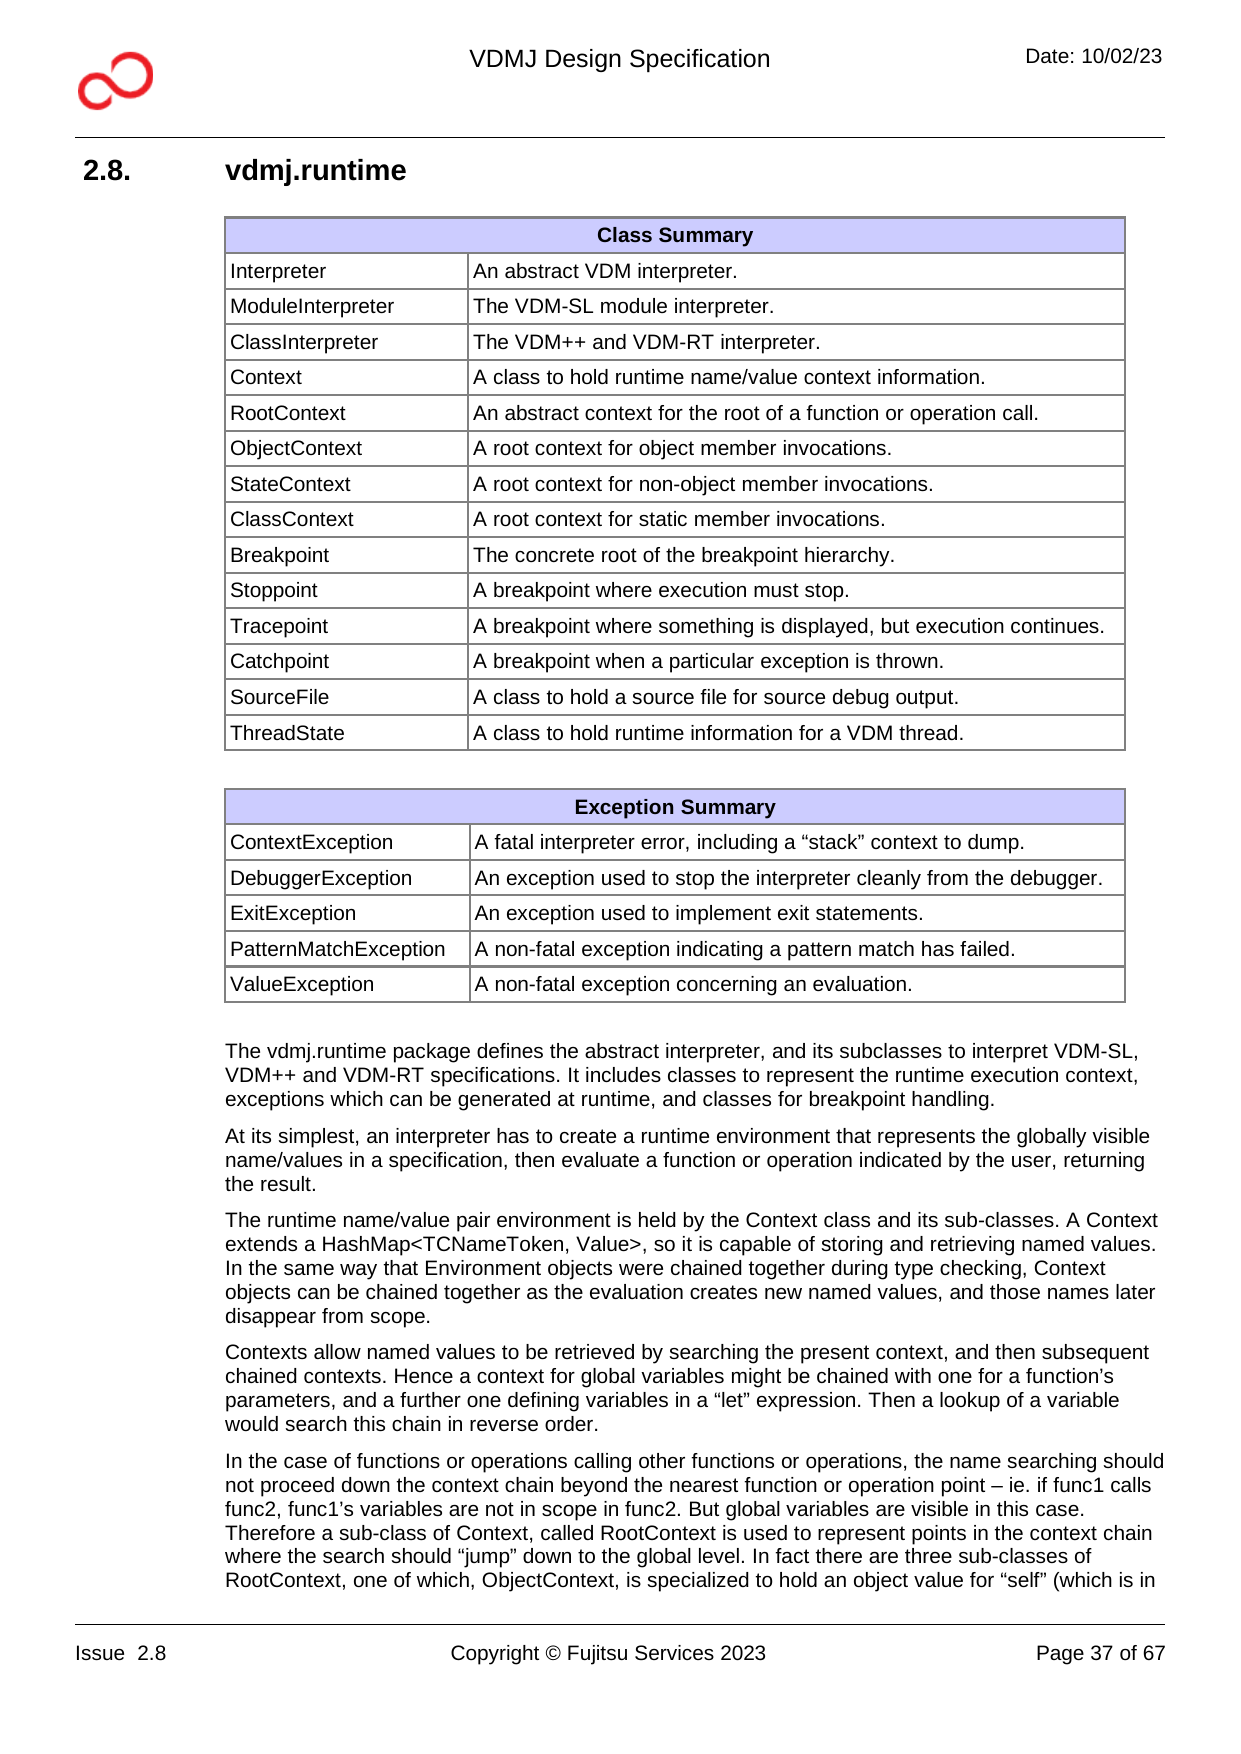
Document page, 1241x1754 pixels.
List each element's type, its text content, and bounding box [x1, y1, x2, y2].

table_header Class Summary [226, 219, 1124, 252]
table_cell A breakpoint when a particular exception is thrown. [469, 645, 1124, 678]
picture [78, 44, 153, 120]
table_cell A fatal interpreter error, including a “stack” context to dump. [471, 825, 1124, 859]
text The runtime name/value pair environment is held by the Context class and its sub-classes. A Context extends a HashMap<TCNameToken, Value>, so it is capable of storing and retrieving named values. In the same way that Environment objects were chained together during type checking, Context objects can be chained together as the evaluation creates new named values, and those names later disappear from scope. [225, 1208, 1165, 1328]
text In the case of functions or operations calling other functions or operations, the name searching should not proceed down the context chain beyond the nearest function or operation point – ie. if func1 calls func2, func1’s variables are not in scope in func2. But global variables are visible in this case. Therefore a sub-class of Context, called RootContext is used to represent points in the context chain where the search should “jump” down to the global level. In fact there are three sub-classes of RootContext, one of which, ObjectContext, is specialized to hold an object value for “self” (which is in [225, 1449, 1165, 1593]
table_cell A root context for non-object member invocations. [469, 467, 1124, 501]
table_cell Tracepoint [226, 609, 467, 643]
table_cell A class to hold runtime information for a VDM thread. [469, 716, 1124, 749]
table_cell A class to hold a source file for source debug output. [469, 680, 1124, 714]
text The vdmj.runtime package defines the abstract interpreter, and its subclasses to interpret VDM-SL, VDM++ and VDM-RT specifications. It includes classes to represent the runtime execution context, exceptions which can be generated at runtime, and classes for breakpoint handling. [225, 1039, 1165, 1111]
table_cell StateContext [226, 467, 467, 501]
table_cell Breakpoint [226, 538, 467, 572]
table_cell Interpreter [226, 254, 467, 287]
subtitle vdmj.runtime [75, 153, 1165, 186]
table_cell A breakpoint where execution must stop. [469, 574, 1124, 607]
table_cell ObjectContext [226, 432, 467, 465]
table_cell ModuleInterpreter [226, 290, 467, 323]
table_cell ValueException [226, 968, 469, 1001]
table_cell A class to hold runtime name/value context information. [469, 361, 1124, 394]
table_header Exception Summary [226, 790, 1124, 823]
table_cell A root context for static member invocations. [469, 503, 1124, 536]
table_cell A non-fatal exception concerning an evaluation. [471, 968, 1124, 1001]
text At its simplest, an interpreter has to create a runtime environment that represents the globally visible name/values in a specification, then evaluate a function or operation indicated by the user, returning the result. [225, 1124, 1165, 1196]
table_cell Catchpoint [226, 645, 467, 678]
table_cell An abstract VDM interpreter. [469, 254, 1124, 287]
text Contexts allow named values to be retrieved by searching the present context, and then subsequent chained contexts. Hence a context for global variables might be chained with one for a function’s parameters, and a further one defining variables in a “let” expression. Then a lookup of a variable would search this chain in reverse order. [225, 1341, 1165, 1436]
table_cell ThreadState [226, 716, 467, 749]
table_cell The VDM-SL module interpreter. [469, 290, 1124, 323]
table_cell Context [226, 361, 467, 394]
table_cell Stoppoint [226, 574, 467, 607]
table_cell DebuggerException [226, 861, 469, 894]
table_cell PatternMatchException [226, 932, 469, 965]
table_cell ClassInterpreter [226, 325, 467, 358]
table_cell SourceFile [226, 680, 467, 714]
table_cell ClassContext [226, 503, 467, 536]
table_cell A root context for object member invocations. [469, 432, 1124, 465]
table_cell An exception used to stop the interpreter cleanly from the debugger. [471, 861, 1124, 894]
table_cell ExitException [226, 896, 469, 930]
table_cell A breakpoint where something is displayed, but execution continues. [469, 609, 1124, 643]
table_cell An abstract context for the root of a function or operation call. [469, 396, 1124, 429]
table_cell The concrete root of the breakpoint hierarchy. [469, 538, 1124, 572]
table_cell A non-fatal exception indicating a pattern match has failed. [471, 932, 1124, 965]
table_cell An exception used to implement exit statements. [471, 896, 1124, 930]
table_cell RootContext [226, 396, 467, 429]
table_cell The VDM++ and VDM-RT interpreter. [469, 325, 1124, 358]
table_cell ContextException [226, 825, 469, 859]
